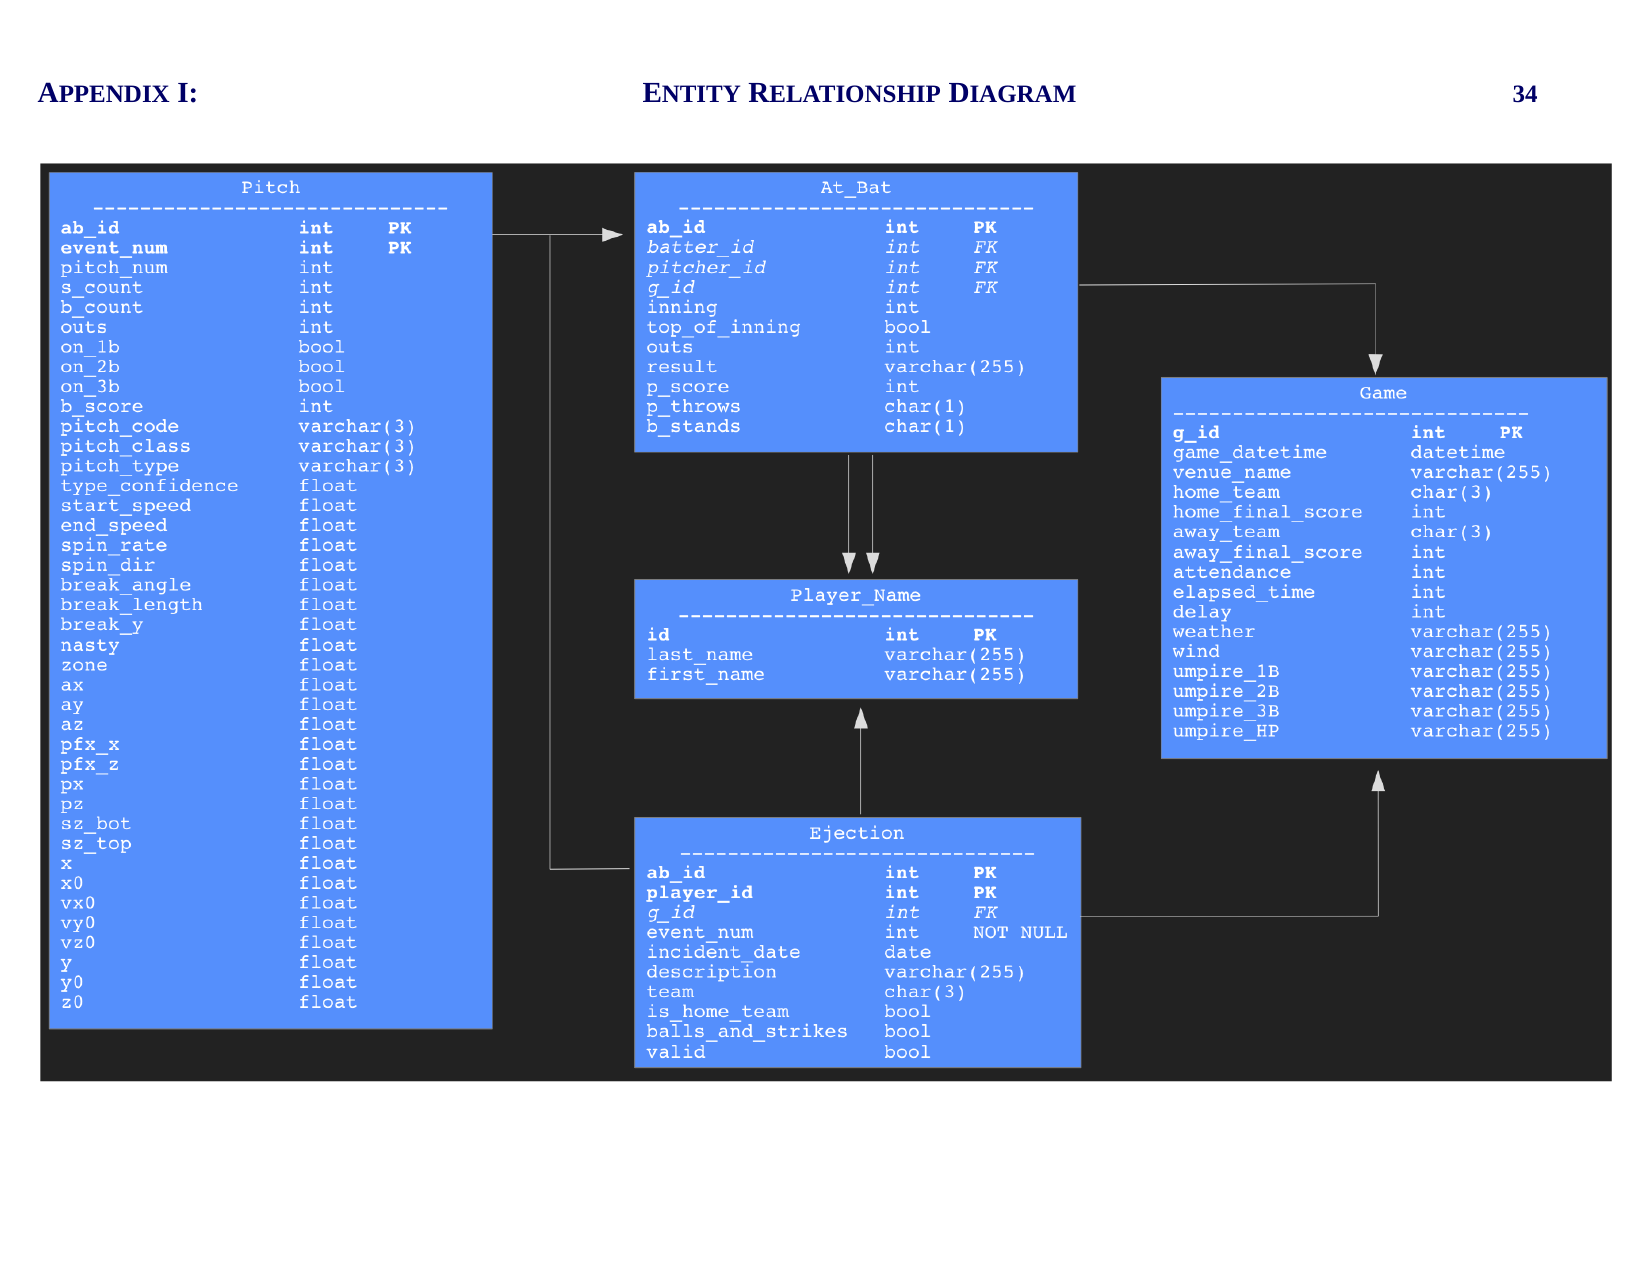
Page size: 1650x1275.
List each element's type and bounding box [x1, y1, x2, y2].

picture [37, 162, 1613, 1085]
